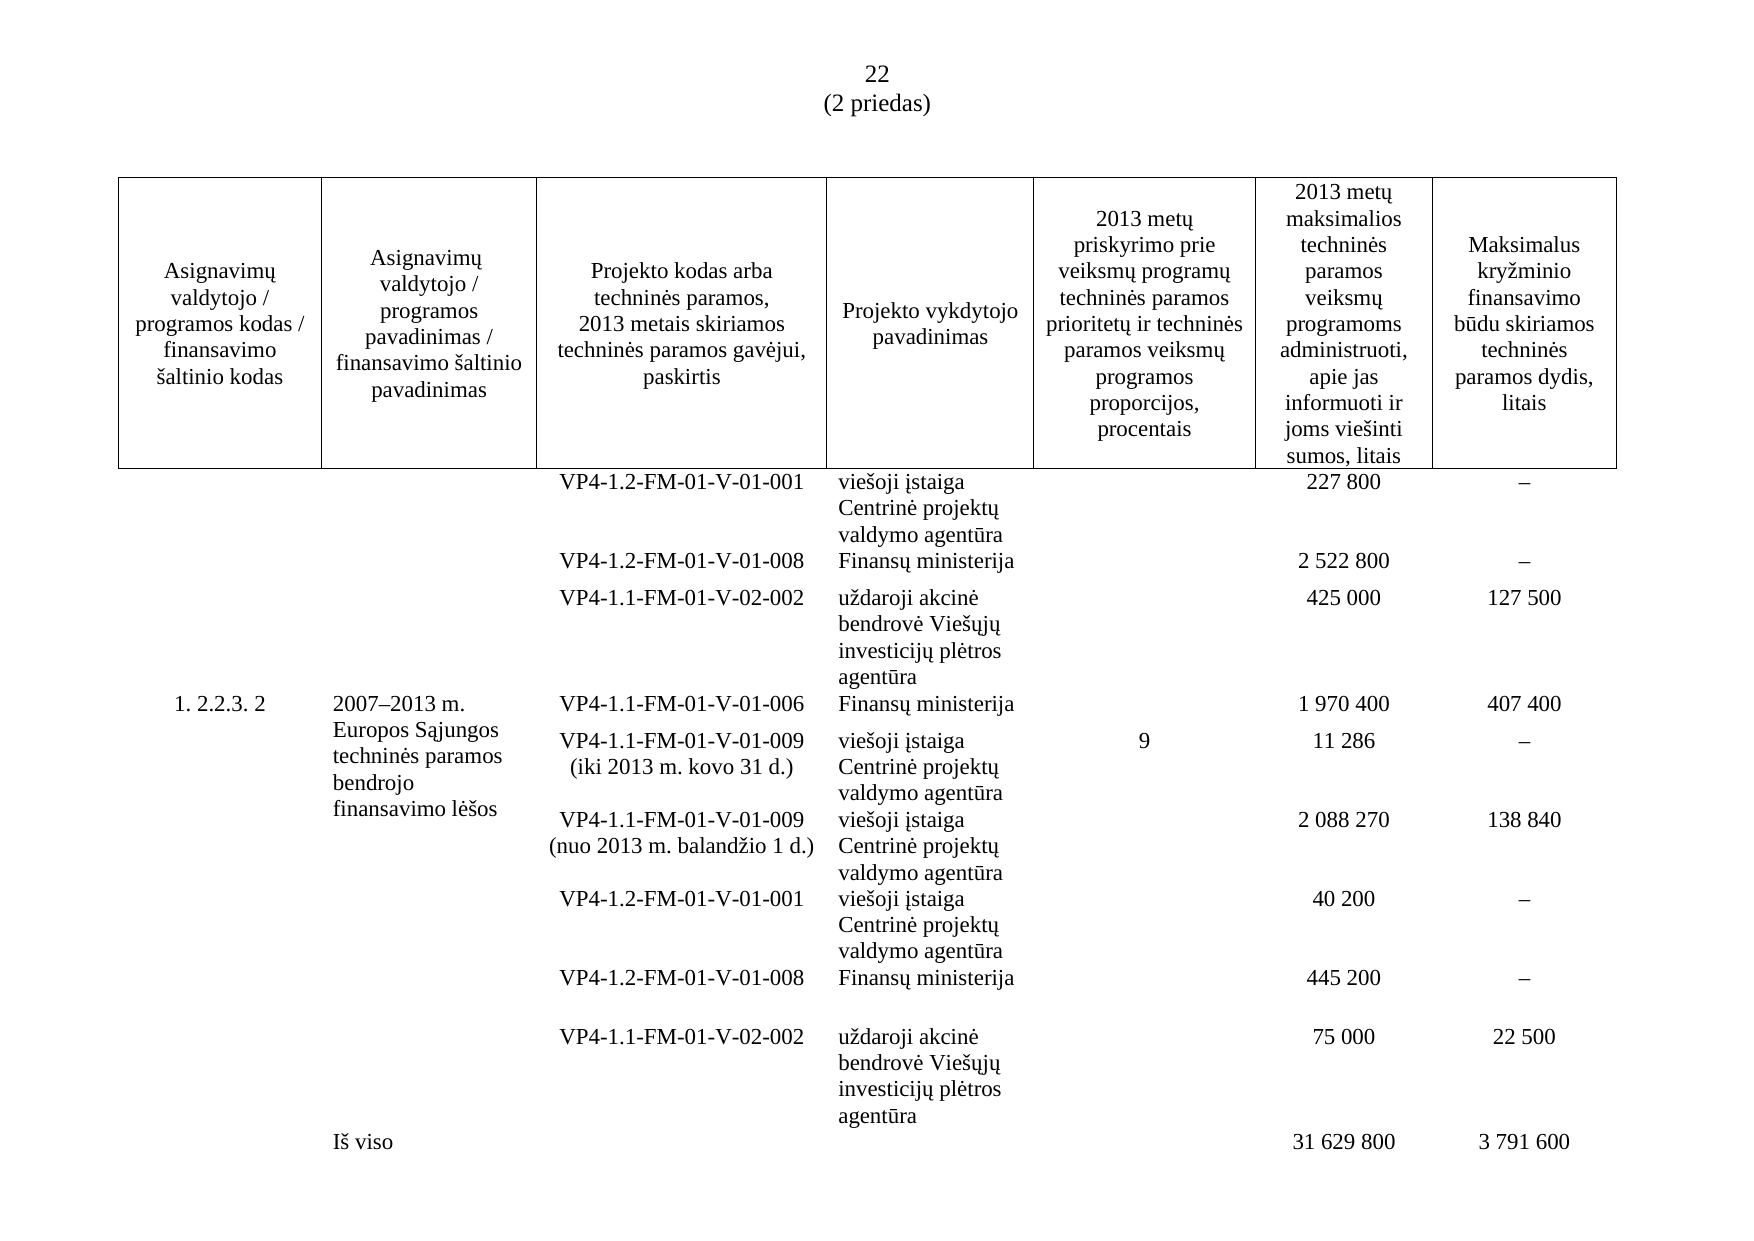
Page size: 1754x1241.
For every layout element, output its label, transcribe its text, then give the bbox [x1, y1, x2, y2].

table_cell VP4-1.1-FM-01-V-02-002 [536, 1023, 827, 1128]
table_cell [1034, 806, 1255, 885]
table_cell VP4-1.1-FM-01-V-01-006 [536, 690, 827, 727]
table_cell 40 200 [1255, 885, 1432, 964]
table_cell 11 286 [1255, 727, 1432, 806]
table_header Asignavimų valdytojo / programos pavadinimas / finansavimo šaltinio pavadinimas [322, 178, 536, 468]
table_cell 445 200 [1255, 964, 1432, 1023]
table_header Maksimalus kryžminio finansavimo būdu skiriamos techninės paramos dydis, litais [1433, 178, 1616, 468]
table_cell – [1432, 727, 1616, 806]
table_cell 2 522 800 [1255, 547, 1432, 584]
table_header 2013 metų maksimalios techninės paramos veiksmų programoms administruoti, apie jas informuoti ir joms viešinti sumos, litais [1256, 178, 1432, 468]
table_cell [536, 1128, 827, 1166]
table_cell 1. 2.2.3. 2 [118, 690, 321, 1023]
table_cell [321, 469, 536, 584]
table_header Projekto kodas arba techninės paramos, 2013 metais skiriamos techninės paramos gavėjui, paskirtis [537, 178, 826, 468]
table_cell [827, 1128, 1034, 1166]
table_cell viešoji įstaiga Centrinė projektų valdymo agentūra [827, 885, 1034, 964]
table_cell [1034, 1128, 1255, 1166]
table_cell 9 [1034, 727, 1255, 806]
table_cell VP4-1.1-FM-01-V-01-009 (nuo 2013 m. balandžio 1 d.) [536, 806, 827, 885]
table_cell [118, 584, 321, 689]
table_header 2013 metų priskyrimo prie veiksmų programų techninės paramos prioritetų ir techninės paramos veiksmų programos proporcijos, procentais [1034, 178, 1255, 468]
table_cell [321, 584, 536, 689]
table_cell [1034, 547, 1255, 584]
table_cell [1034, 584, 1255, 689]
table_cell viešoji įstaiga Centrinė projektų valdymo agentūra [827, 469, 1034, 547]
table_cell 227 800 [1255, 469, 1432, 547]
table_cell 138 840 [1432, 806, 1616, 885]
table_header Asignavimų valdytojo / programos kodas / finansavimo šaltinio kodas [119, 178, 321, 468]
table_cell Iš viso [321, 1128, 536, 1166]
table_cell viešoji įstaiga Centrinė projektų valdymo agentūra [827, 727, 1034, 806]
table_cell – [1432, 885, 1616, 964]
table_cell 3 791 600 [1432, 1128, 1616, 1166]
table_cell – [1432, 964, 1616, 1023]
table_cell VP4-1.2-FM-01-V-01-001 [536, 469, 827, 547]
table_cell [118, 1023, 321, 1128]
table_cell – [1432, 547, 1616, 584]
table_cell 2 088 270 [1255, 806, 1432, 885]
table_cell VP4-1.2-FM-01-V-01-008 [536, 964, 827, 1023]
table_cell – [1432, 469, 1616, 547]
table_cell viešoji įstaiga Centrinė projektų valdymo agentūra [827, 806, 1034, 885]
table_cell VP4-1.2-FM-01-V-01-001 [536, 885, 827, 964]
table_cell [321, 1023, 536, 1128]
table_cell 22 500 [1432, 1023, 1616, 1128]
table_cell Finansų ministerija [827, 547, 1034, 584]
table_cell 425 000 [1255, 584, 1432, 689]
table_cell 75 000 [1255, 1023, 1432, 1128]
table_cell uždaroji akcinė bendrovė Viešųjų investicijų plėtros agentūra [827, 1023, 1034, 1128]
table_header Projekto vykdytojo pavadinimas [827, 178, 1033, 468]
table_cell [1034, 690, 1255, 727]
table_cell [1034, 469, 1255, 547]
table_cell VP4-1.1-FM-01-V-01-009 (iki 2013 m. kovo 31 d.) [536, 727, 827, 806]
table_cell 127 500 [1432, 584, 1616, 689]
table_cell uždaroji akcinė bendrovė Viešųjų investicijų plėtros agentūra [827, 584, 1034, 689]
table_cell [1034, 1023, 1255, 1128]
table_cell 407 400 [1432, 690, 1616, 727]
table_cell [1034, 885, 1255, 964]
table_cell Finansų ministerija [827, 964, 1034, 1023]
table_cell [118, 469, 321, 584]
table_cell Finansų ministerija [827, 690, 1034, 727]
table_cell VP4-1.1-FM-01-V-02-002 [536, 584, 827, 689]
table_cell 2007–2013 m. Europos Sąjungos techninės paramos bendrojo finansavimo lėšos [321, 690, 536, 1023]
table_cell 1 970 400 [1255, 690, 1432, 727]
table_cell [1034, 964, 1255, 1023]
table_cell 31 629 800 [1255, 1128, 1432, 1166]
table_cell VP4-1.2-FM-01-V-01-008 [536, 547, 827, 584]
table_cell [118, 1128, 321, 1166]
